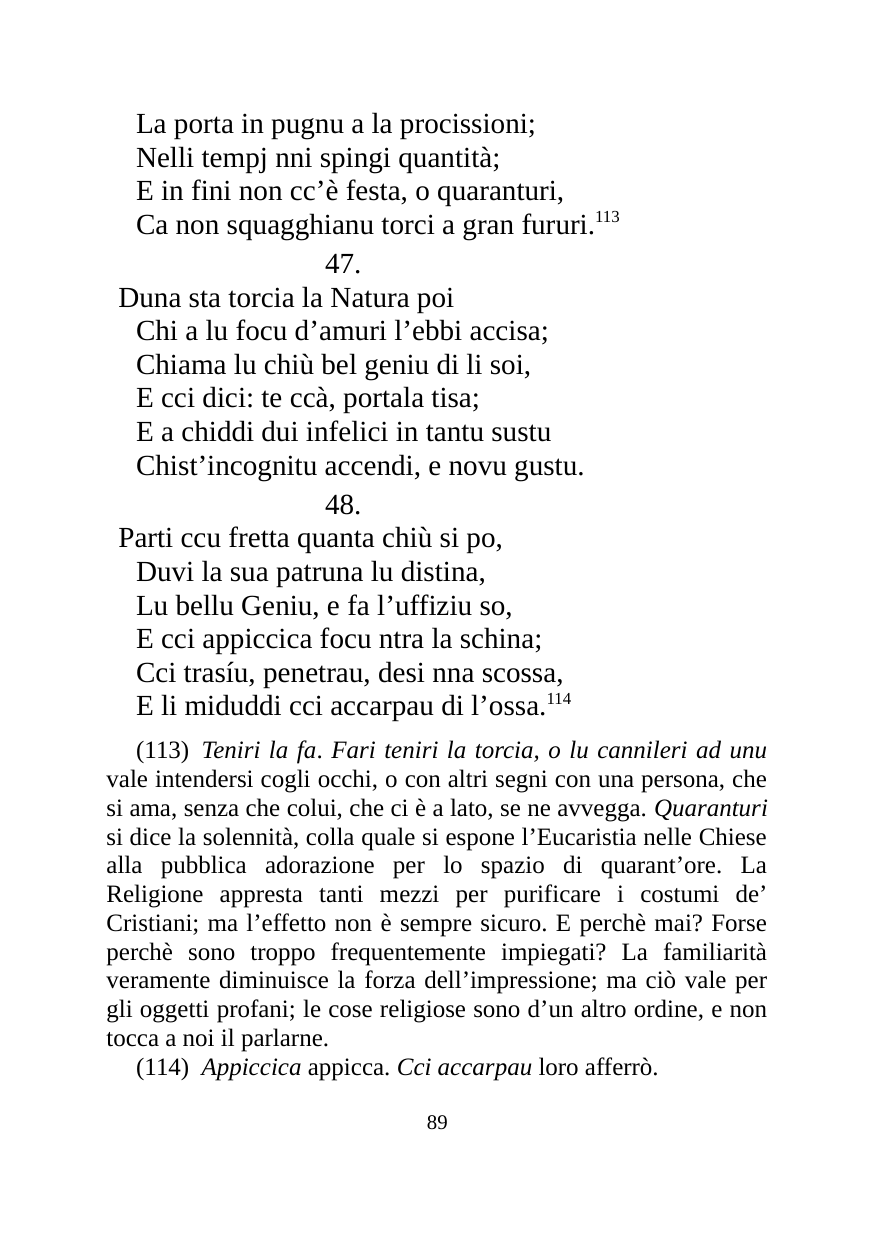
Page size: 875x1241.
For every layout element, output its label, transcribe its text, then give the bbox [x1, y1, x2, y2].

text Appiccica appicca. Cci accarpau loro afferrò. [106, 1052, 768, 1080]
text La porta in pugnu a la procissioni; Nelli tempj nni spingi quantità; E in fini non cc’è festa, o quaranturi, Ca non squagghianu torci a gran fururi. [118, 106, 768, 240]
text 47. [325, 246, 768, 280]
text 48. [325, 487, 768, 521]
text Parti ccu fretta quanta chiù si po, Duvi la sua patruna lu distina, Lu bellu Geniu, e fa l’uffiziu so, E cci appiccica focu ntra la schina; Cci trasíu, penetrau, desi nna scossa, E li miduddi cci accarpau di l’ossa. [118, 521, 768, 722]
text Duna sta torcia la Natura poi Chi a lu focu d’amuri l’ebbi accisa; Chiama lu chiù bel geniu di li soi, E cci dici: te ccà, portala tisa; E a chiddi dui infelici in tantu sustu Chist’incognitu accendi, e novu gustu. [118, 280, 768, 481]
text Teniri la fa. Fari teniri la torcia, o lu cannileri ad unu vale intendersi cogli occhi, o con altri segni con una persona, che si ama, senza che colui, che ci è a lato, se ne avvegga. Quaranturi si dice la solennità, colla quale si espone l’Eucaristia nelle Chiese alla pubblica adorazione per lo spazio di quarant’ore. La Religione appresta tanti mezzi per purificare i costumi de’ Cristiani; ma l’effetto non è sempre sicuro. E perchè mai? Forse perchè sono troppo frequentemente impiegati? La familiarità veramente diminuisce la forza dell’impressione; ma ciò vale per gli oggetti profani; le cose religiose sono d’un altro ordine, e non tocca a noi il parlarne. [106, 735, 768, 1052]
